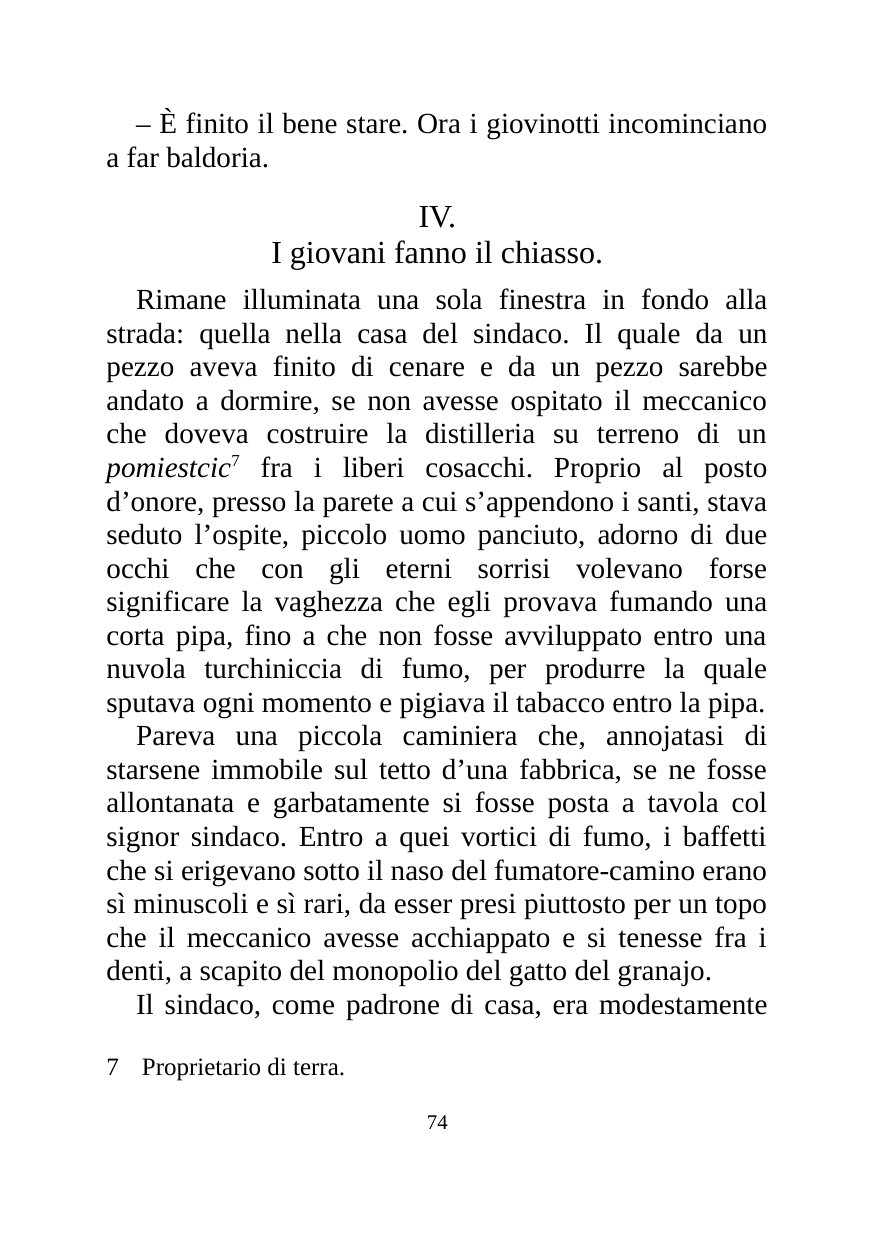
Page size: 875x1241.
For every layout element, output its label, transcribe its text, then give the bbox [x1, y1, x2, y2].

text Rimane illuminata una sola finestra in fondo alla strada: quella nella casa del sindaco. Il quale da un pezzo aveva finito di cenare e da un pezzo sarebbe andato a dormire, se non avesse ospitato il meccanico che doveva costruire la distilleria su terreno di un pomiestcic fra i liberi cosacchi. Proprio al posto d’onore, presso la parete a cui s’appendono i santi, stava seduto l’ospite, piccolo uomo panciuto, adorno di due occhi che con gli eterni sorrisi volevano forse significare la vaghezza che egli provava fumando una corta pipa, fino a che non fosse avviluppato entro una nuvola turchiniccia di fumo, per produrre la quale sputava ogni momento e pigiava il tabacco entro la pipa. [106, 282, 768, 718]
text Il sindaco, come padrone di casa, era modestamente [106, 987, 768, 1020]
text Pareva una piccola caminiera che, annojatasi di starsene immobile sul tetto d’una fabbrica, se ne fosse allontanata e garbatamente si fosse posta a tavola col signor sindaco. Entro a quei vortici di fumo, i baffetti che si erigevano sotto il naso del fumatore-camino erano sì minuscoli e sì rari, da esser presi piuttosto per un topo che il meccanico avesse acchiappato e si tenesse fra i denti, a scapito del monopolio del gatto del granajo. [106, 718, 768, 987]
subtitle IV. I giovani fanno il chiasso. [106, 197, 768, 271]
text Proprietario di terra. [106, 1052, 768, 1080]
text – È finito il bene stare. Ora i giovinotti incominciano a far baldoria. [106, 106, 768, 173]
